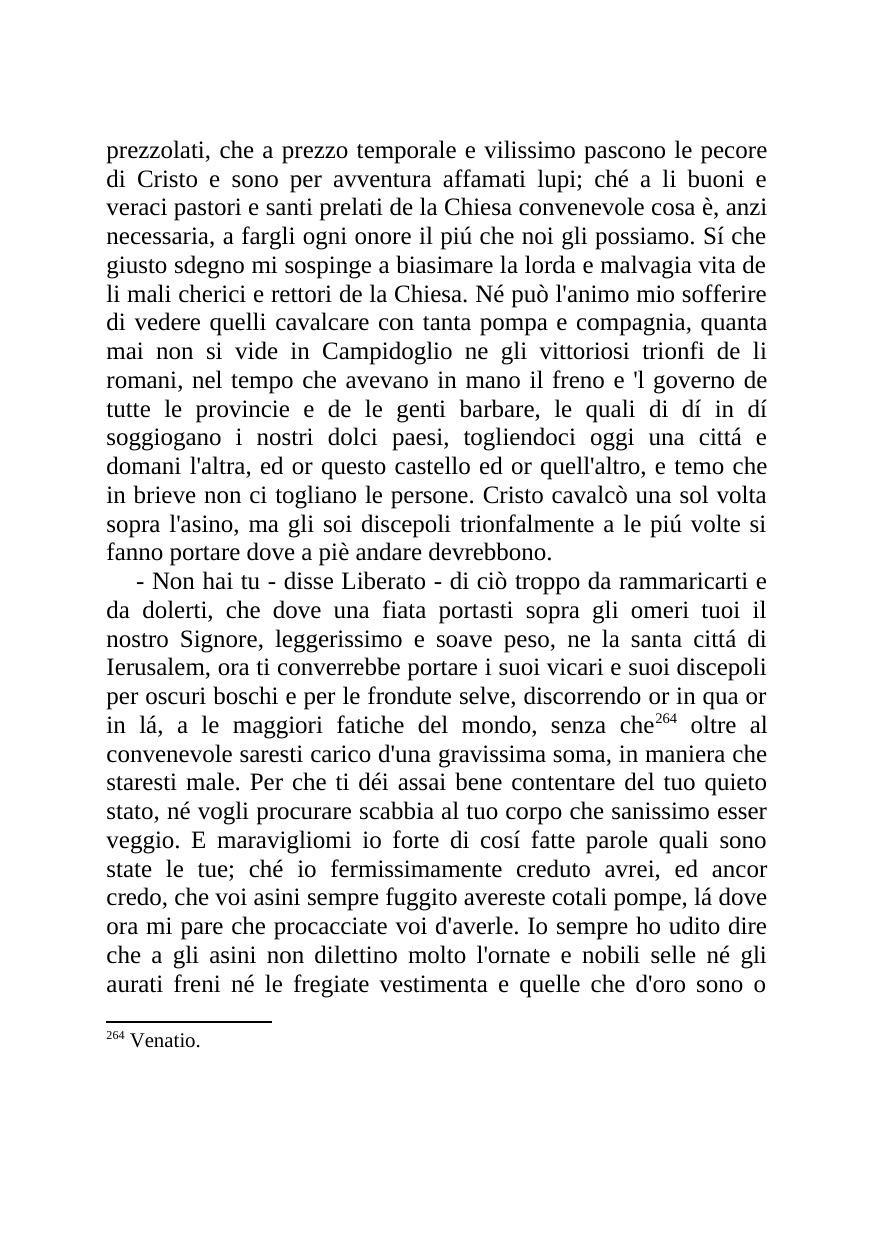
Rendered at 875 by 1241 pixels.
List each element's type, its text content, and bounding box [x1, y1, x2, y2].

text Venatio. [106, 1028, 768, 1052]
text prezzolati, che a prezzo temporale e vilissimo pascono le pecore di Cristo e sono per avventura affamati lupi; ché a li buoni e veraci pastori e santi prelati de la Chiesa convenevole cosa è, anzi necessaria, a fargli ogni onore il piú che noi gli possiamo. Sí che giusto sdegno mi sospinge a biasimare la lorda e malvagia vita de li mali cherici e rettori de la Chiesa. Né può l'animo mio sofferire di vedere quelli cavalcare con tanta pompa e compagnia, quanta mai non si vide in Campidoglio ne gli vittoriosi trionfi de li romani, nel tempo che avevano in mano il freno e 'l governo de tutte le provincie e de le genti barbare, le quali di dí in dí soggiogano i nostri dolci paesi, togliendoci oggi una cittá e domani l'altra, ed or questo castello ed or quell'altro, e temo che in brieve non ci togliano le persone. Cristo cavalcò una sol volta sopra l'asino, ma gli soi discepoli trionfalmente a le piú volte si fanno portare dove a piè andare devrebbono. [106, 135, 768, 566]
text - Non hai tu - disse Liberato - di ciò troppo da rammaricarti e da dolerti, che dove una fiata portasti sopra gli omeri tuoi il nostro Signore, leggerissimo e soave peso, ne la santa cittá di Ierusalem, ora ti converrebbe portare i suoi vicari e suoi discepoli per oscuri boschi e per le frondute selve, discorrendo or in qua or in lá, a le maggiori fatiche del mondo, senza che oltre al convenevole saresti carico d'una gravissima soma, in maniera che staresti male. Per che ti déi assai bene contentare del tuo quieto stato, né vogli procurare scabbia al tuo corpo che sanissimo esser veggio. E maravigliomi io forte di cosí fatte parole quali sono state le tue; ché io fermissimamente creduto avrei, ed ancor credo, che voi asini sempre fuggito avereste cotali pompe, lá dove ora mi pare che procacciate voi d'averle. Io sempre ho udito dire che a gli asini non dilettino molto l'ornate e nobili selle né gli aurati freni né le fregiate vestimenta e quelle che d'oro sono o [106, 566, 768, 997]
